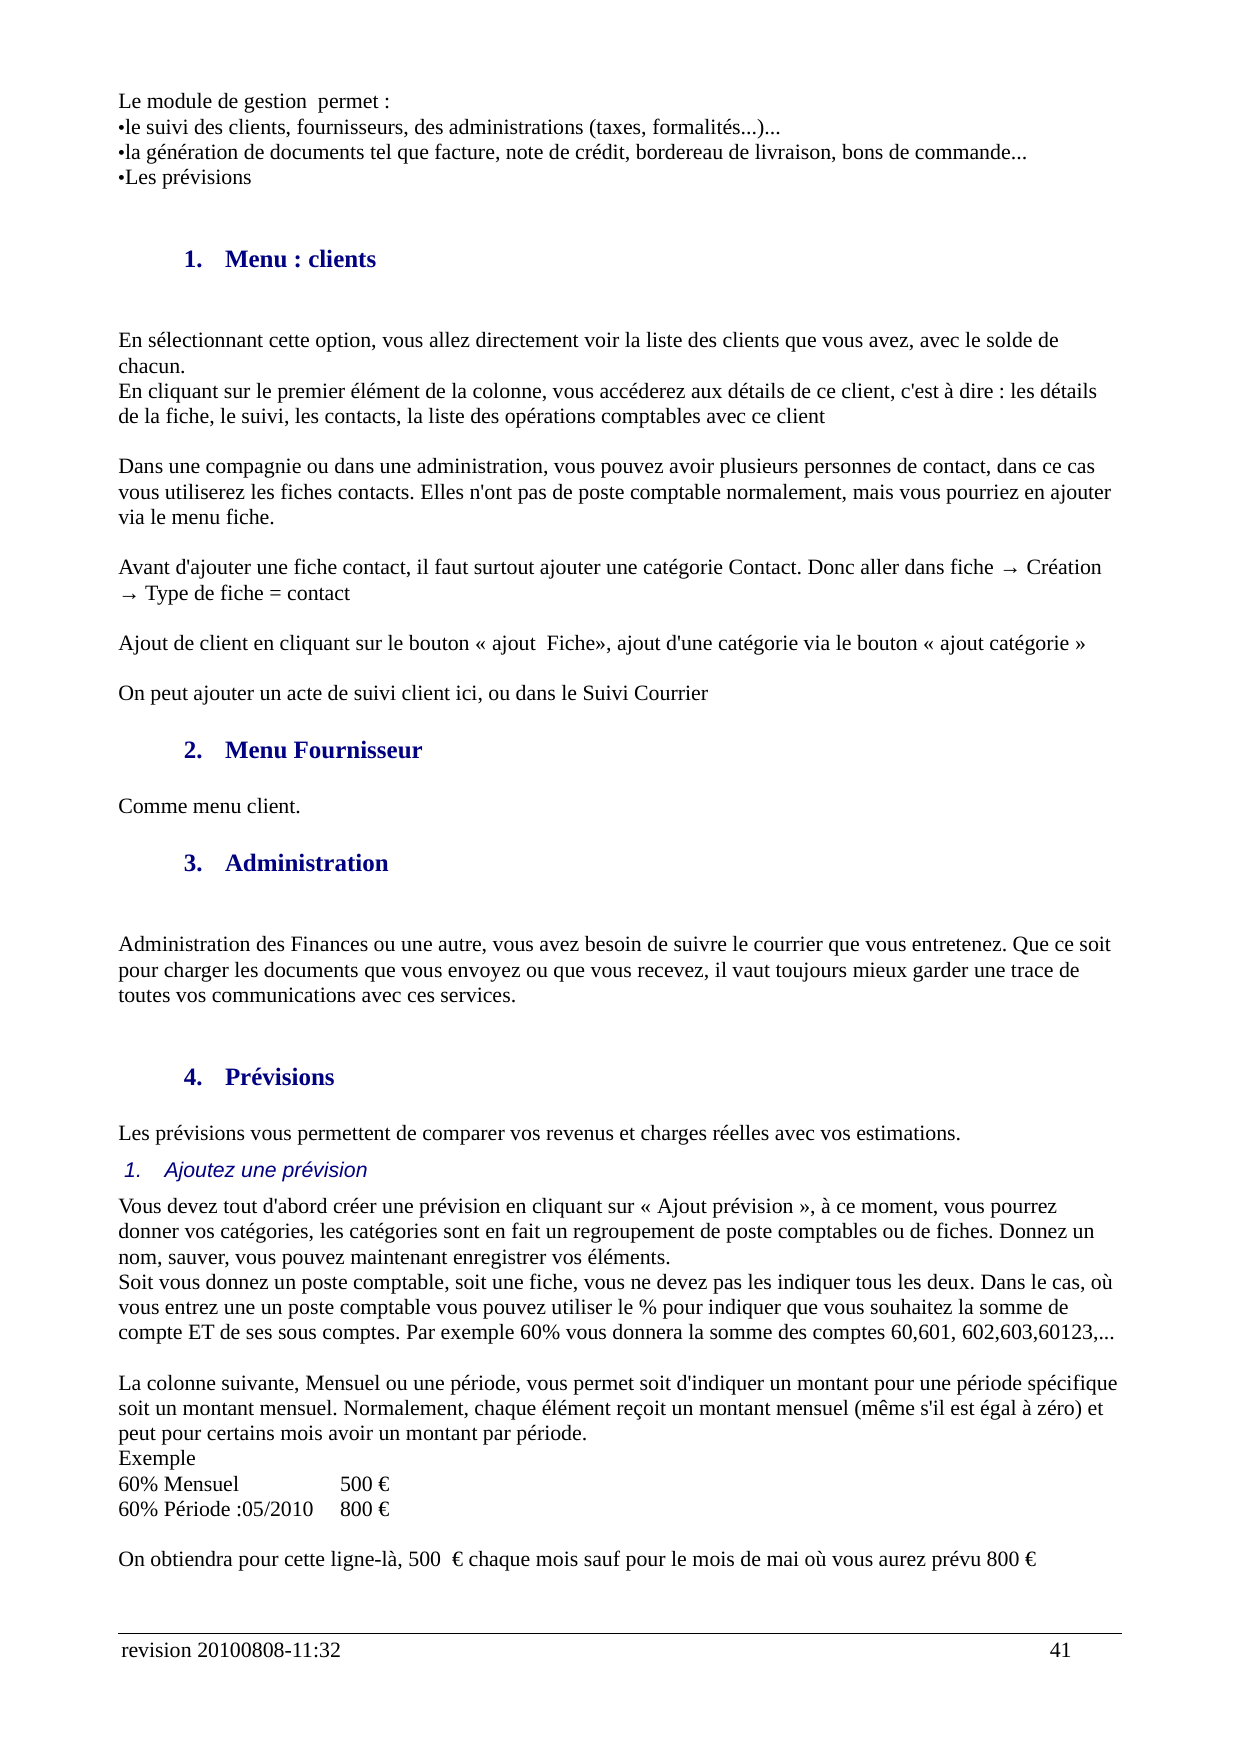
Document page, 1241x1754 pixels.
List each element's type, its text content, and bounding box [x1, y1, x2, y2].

subtitle Prévisions [177, 1062, 1122, 1091]
list la génération de documents tel que facture, note de crédit, bordereau de livraison, bons de commande... [118, 139, 1122, 164]
text En cliquant sur le premier élément de la colonne, vous accéderez aux détails de ce client, c'est à dire : les détails de la fiche, le suivi, les contacts, la liste des opérations comptables avec ce client [118, 378, 1122, 428]
text On peut ajouter un acte de suivi client ici, ou dans le Suivi Courrier [118, 680, 1122, 706]
subtitle Menu : clients [177, 244, 1122, 273]
list Les prévisions [118, 164, 1122, 189]
text Vous devez tout d'abord créer une prévision en cliquant sur « Ajout prévision », à ce moment, vous pourrez donner vos catégories, les catégories sont en fait un regroupement de poste comptables ou de fiches. Donnez un nom, sauver, vous pouvez maintenant enregistrer vos éléments. [118, 1193, 1122, 1269]
text 60% Mensuel 500 € [118, 1471, 1122, 1496]
text Dans une compagnie ou dans une administration, vous pouvez avoir plusieurs personnes de contact, dans ce cas vous utiliserez les fiches contacts. Elles n'ont pas de poste comptable normalement, mais vous pourriez en ajouter via le menu fiche. [118, 453, 1122, 529]
text La colonne suivante, Mensuel ou une période, vous permet soit d'indiquer un montant pour une période spécifique soit un montant mensuel. Normalement, chaque élément reçoit un montant mensuel (même s'il est égal à zéro) et peut pour certains mois avoir un montant par période. [118, 1370, 1122, 1445]
text Avant d'ajouter une fiche contact, il faut surtout ajouter une catégorie Contact. Donc aller dans fiche → Création → Type de fiche = contact [118, 554, 1122, 605]
list le suivi des clients, fournisseurs, des administrations (taxes, formalités...)... [118, 114, 1122, 139]
text Exemple [118, 1445, 1122, 1471]
text Administration des Finances ou une autre, vous avez besoin de suivre le courrier que vous entretenez. Que ce soit pour charger les documents que vous envoyez ou que vous recevez, il vaut toujours mieux garder une trace de toutes vos communications avec ces services. [118, 931, 1122, 1007]
subtitle Ajoutez une prévision [118, 1157, 1122, 1181]
text Les prévisions vous permettent de comparer vos revenus et charges réelles avec vos estimations. [118, 1120, 1122, 1145]
text Ajout de client en cliquant sur le bouton « ajout Fiche», ajout d'une catégorie via le bouton « ajout catégorie » [118, 630, 1122, 655]
text Le module de gestion permet : [118, 88, 1122, 114]
subtitle Administration [177, 848, 1122, 877]
text En sélectionnant cette option, vous allez directement voir la liste des clients que vous avez, avec le solde de chacun. [118, 327, 1122, 378]
subtitle Menu Fournisseur [177, 735, 1122, 764]
text On obtiendra pour cette ligne-là, 500 € chaque mois sauf pour le mois de mai où vous aurez prévu 800 € [118, 1546, 1122, 1571]
text Soit vous donnez un poste comptable, soit une fiche, vous ne devez pas les indiquer tous les deux. Dans le cas, où vous entrez une un poste comptable vous pouvez utiliser le % pour indiquer que vous souhaitez la somme de compte ET de ses sous comptes. Par exemple 60% vous donnera la somme des comptes 60,601, 602,603,60123,... [118, 1269, 1122, 1344]
text Comme menu client. [118, 793, 1122, 818]
text 60% Période :05/2010 800 € [118, 1496, 1122, 1521]
